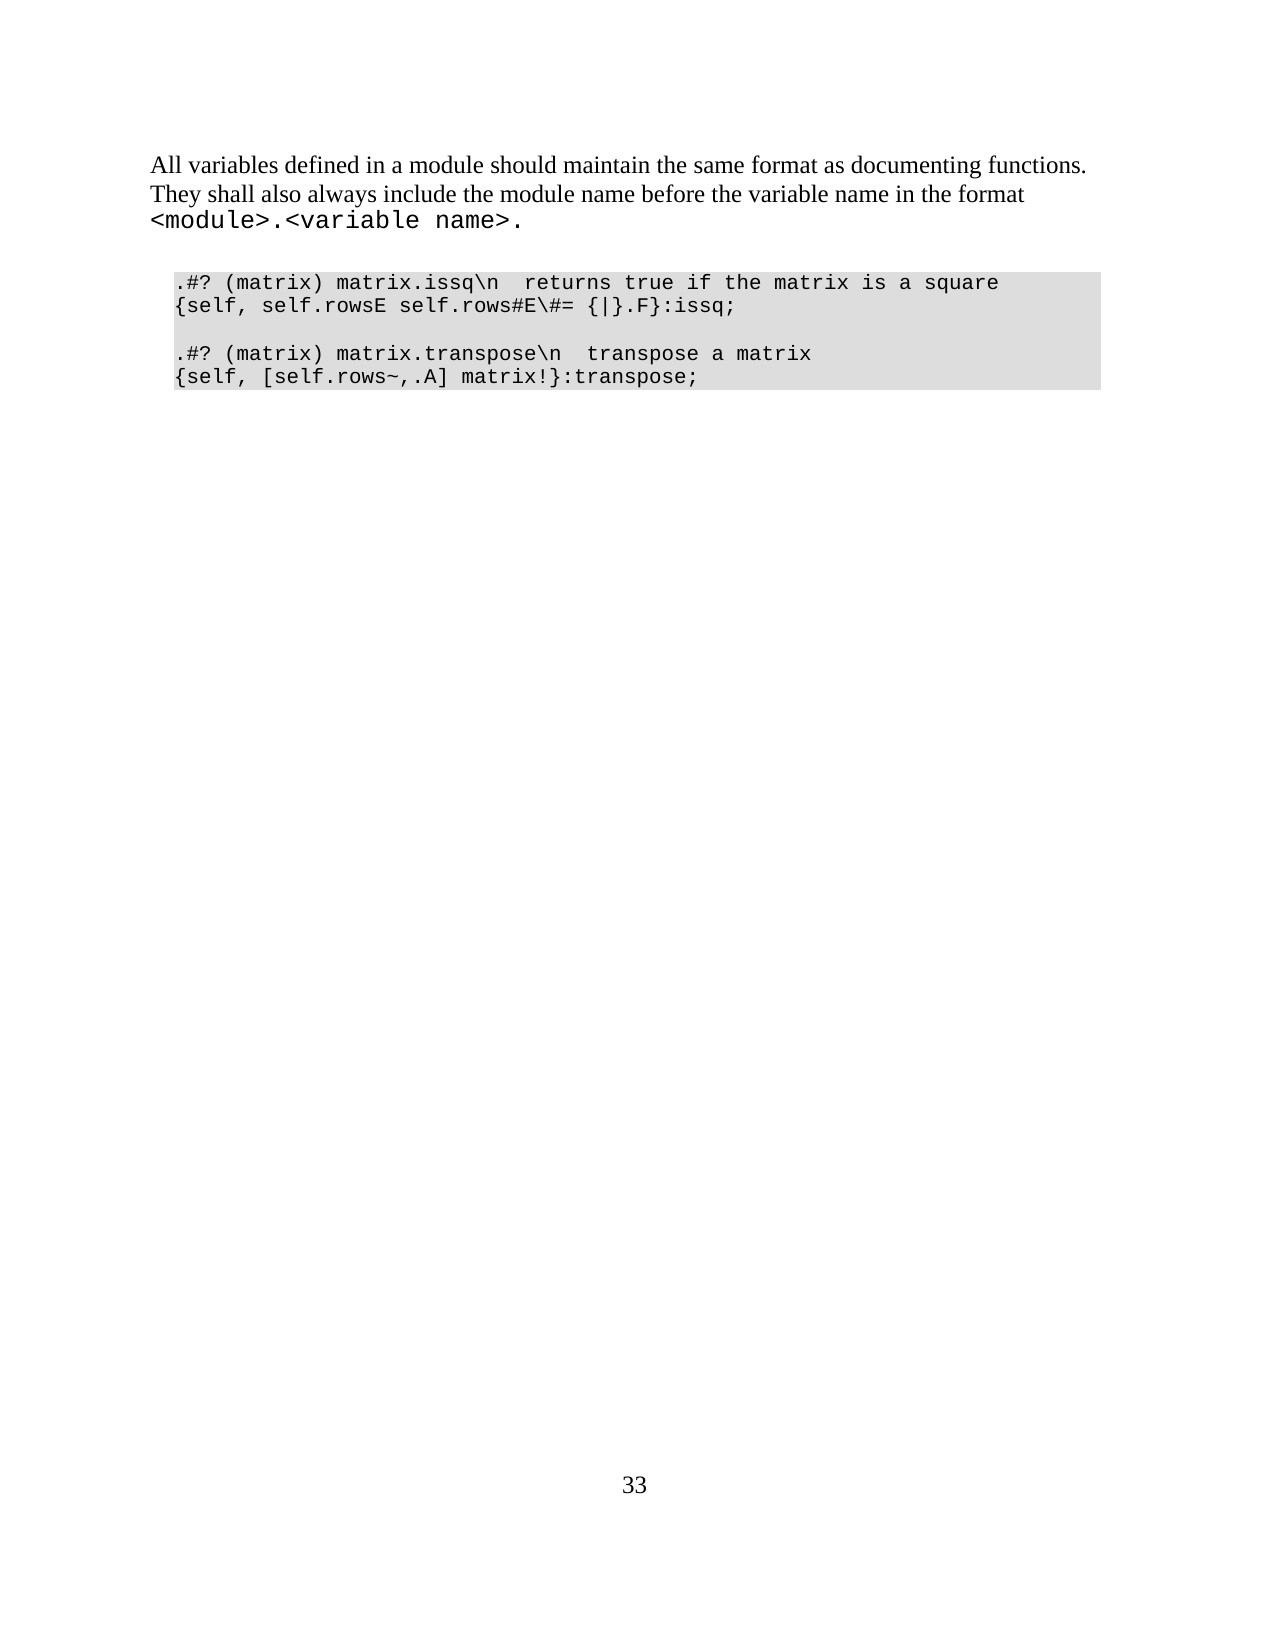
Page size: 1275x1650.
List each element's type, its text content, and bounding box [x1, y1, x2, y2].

text {self, self.rowsE self.rows#E\#= {|}.F}:issq; [174, 295, 1101, 319]
text .#? (matrix) matrix.transpose\n transpose a matrix [174, 343, 1101, 366]
text All variables defined in a module should maintain the same format as documenting functions. They shall also always include the module name before the variable name in the format <module>.<variable name>. [150, 150, 1125, 236]
text {self, [self.rows~,.A] matrix!}:transpose; [174, 366, 1101, 390]
text .#? (matrix) matrix.issq\n returns true if the matrix is a square [174, 272, 1101, 295]
